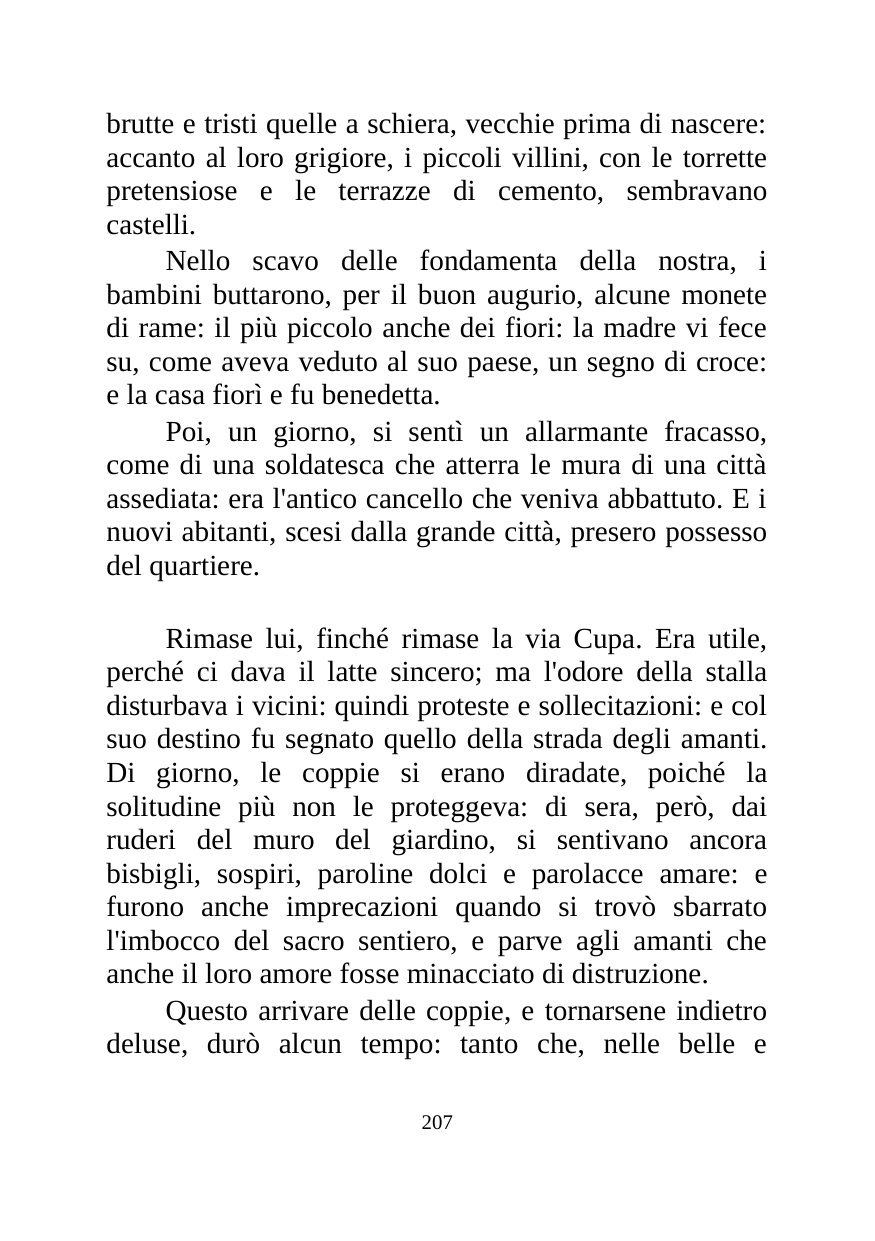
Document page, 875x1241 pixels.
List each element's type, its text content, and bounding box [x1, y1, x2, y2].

text Nello scavo delle fondamenta della nostra, i bambini buttarono, per il buon augurio, alcune monete di rame: il più piccolo anche dei fiori: la madre vi fece su, come aveva veduto al suo paese, un segno di croce: e la casa fiorì e fu benedetta. [106, 243, 768, 411]
text brutte e tristi quelle a schiera, vecchie prima di nascere: accanto al loro grigiore, i piccoli villini, con le torrette pretensiose e le terrazze di cemento, sembravano castelli. [106, 106, 768, 240]
text Questo arrivare delle coppie, e tornarsene indietro deluse, durò alcun tempo: tanto che, nelle belle e [106, 993, 768, 1060]
text Rimase lui, finché rimase la via Cupa. Era utile, perché ci dava il latte sincero; ma l'odore della stalla disturbava i vicini: quindi proteste e sollecitazioni: e col suo destino fu segnato quello della strada degli amanti. Di giorno, le coppie si erano diradate, poiché la solitudine più non le proteggeva: di sera, però, dai ruderi del muro del giardino, si sentivano ancora bisbigli, sospiri, paroline dolci e parolacce amare: e furono anche imprecazioni quando si trovò sbarrato l'imbocco del sacro sentiero, e parve agli amanti che anche il loro amore fosse minacciato di distruzione. [106, 621, 768, 990]
text Poi, un giorno, si sentì un allarmante fracasso, come di una soldatesca che atterra le mura di una città assediata: era l'antico cancello che veniva abbattuto. E i nuovi abitanti, scesi dalla grande città, presero possesso del quartiere. [106, 414, 768, 582]
